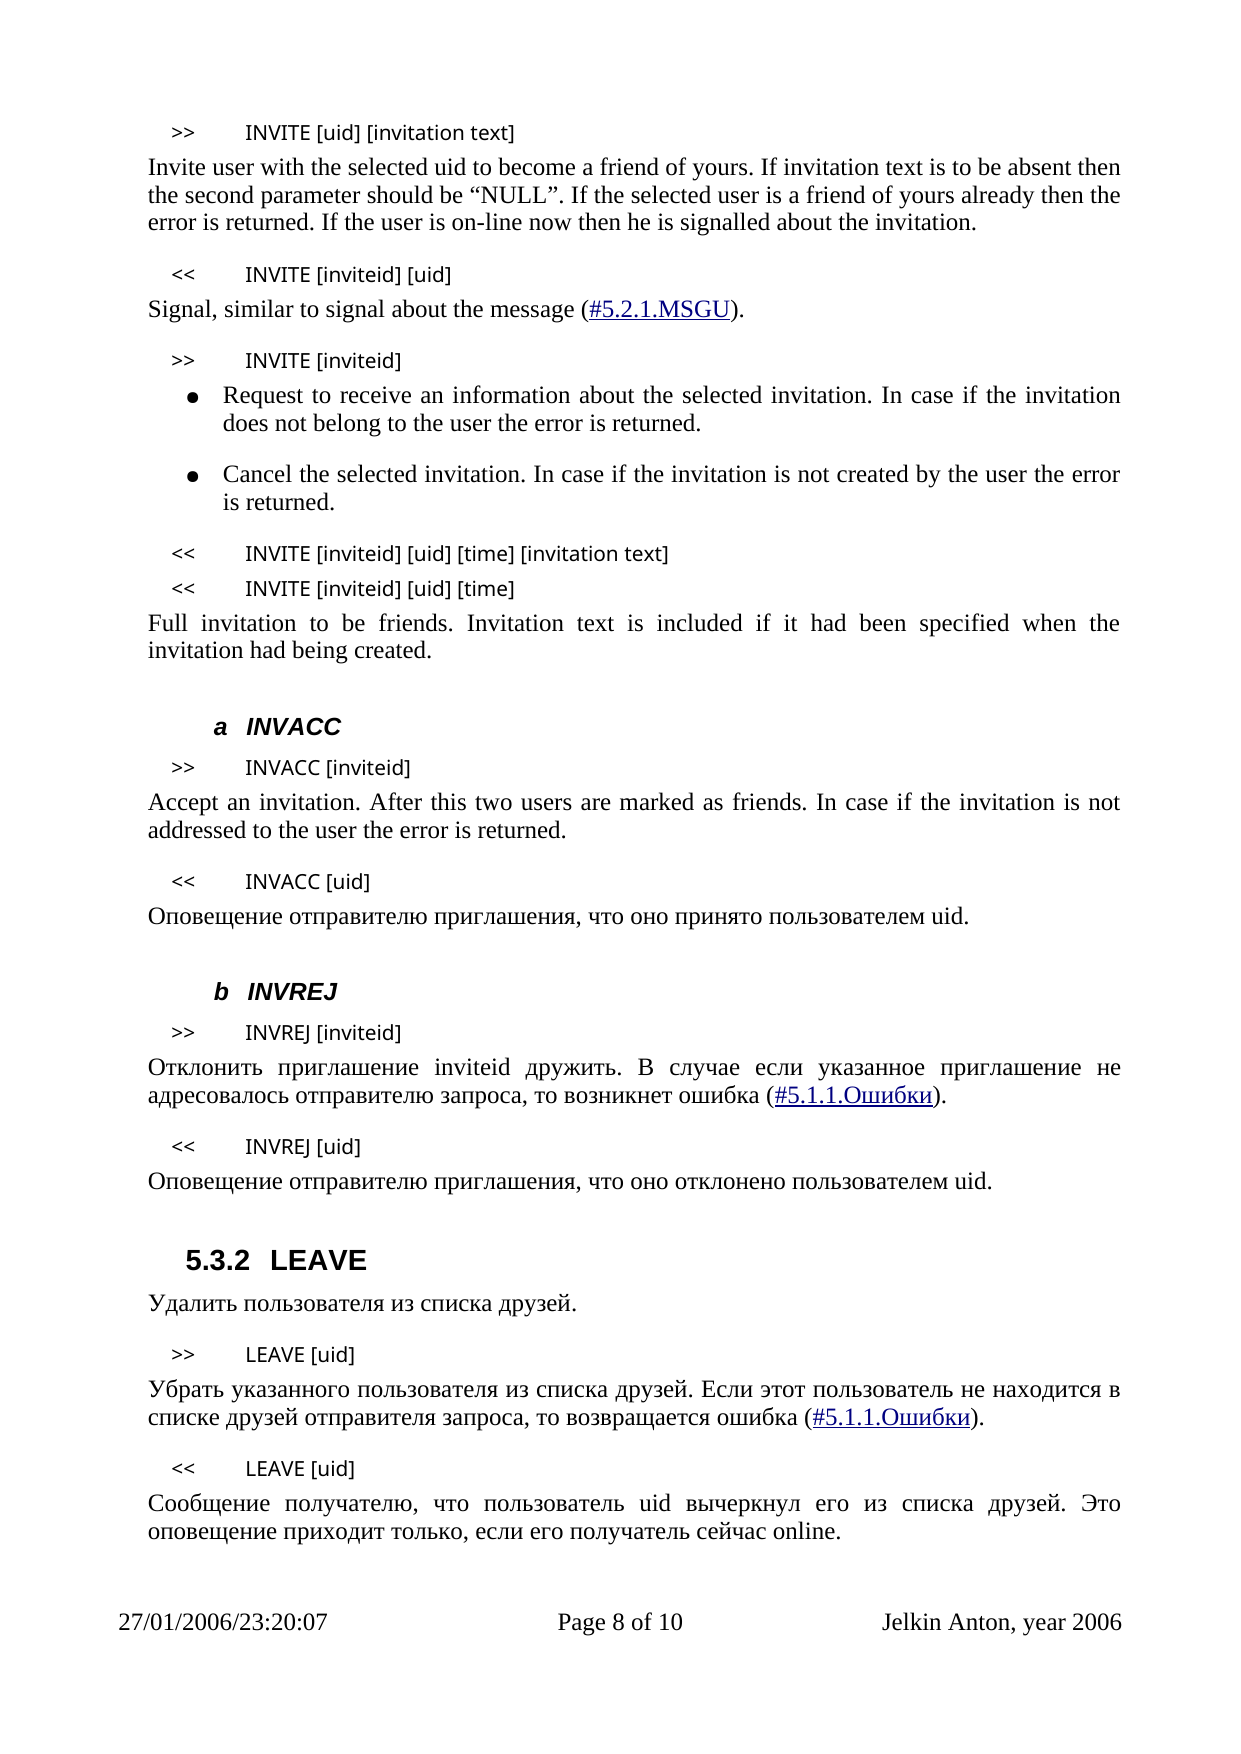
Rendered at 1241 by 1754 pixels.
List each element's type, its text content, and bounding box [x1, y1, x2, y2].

text << INVREJ [uid] [171, 1132, 1122, 1161]
text Удалить пользователя из списка друзей. [148, 1289, 1122, 1317]
text Отклонить приглашение inviteid дружить. В случае если указанное приглашение не адресовалось отправителю запроса, то возникнет ошибка (#5.1.1.Ошибки). [148, 1053, 1122, 1109]
text Signal, similar to signal about the message (#5.2.1.MSGU). [148, 295, 1122, 322]
text >> INVITE [uid] [invitation text] [171, 118, 1122, 147]
text Убрать указанного пользователя из списка друзей. Если этот пользователь не находится в списке друзей отправителя запроса, то возвращается ошибка (#5.1.1.Ошибки). [148, 1375, 1122, 1431]
text >> INVREJ [inviteid] [171, 1018, 1122, 1047]
text Full invitation to be friends. Invitation text is included if it had been specified when the invitation had being created. [148, 609, 1122, 664]
subtitle INVREJ [207, 978, 1122, 1006]
text << INVITE [inviteid] [uid] [time] [171, 574, 1122, 602]
text Оповещение отправителю приглашения, что оно принято пользователем uid. [148, 902, 1122, 930]
subtitle LEAVE [177, 1244, 1122, 1276]
list Request to receive an information about the selected invitation. In case if the invitation does not belong to the user the error is returned. [185, 381, 1122, 436]
text >> LEAVE [uid] [171, 1340, 1122, 1369]
text << INVITE [inviteid] [uid] [171, 260, 1122, 288]
text Accept an invitation. After this two users are marked as friends. In case if the invitation is not addressed to the user the error is returned. [148, 788, 1122, 843]
text << INVACC [uid] [171, 867, 1122, 896]
text Invite user with the selected uid to become a friend of yours. If invitation text is to be absent then the second parameter should be “NULL”. If the selected user is a friend of yours already then the error is returned. If the user is on-line now then he is signalled about the invitation. [148, 153, 1122, 236]
text << INVITE [inviteid] [uid] [time] [invitation text] [171, 539, 1122, 567]
text Оповещение отправителю приглашения, что оно отклонено пользователем uid. [148, 1167, 1122, 1195]
text Сообщение получателю, что пользователь uid вычеркнул его из списка друзей. Это оповещение приходит только, если его получатель сейчас online. [148, 1489, 1122, 1544]
text >> INVITE [inviteid] [171, 346, 1122, 374]
list Cancel the selected invitation. In case if the invitation is not created by the user the error is returned. [185, 460, 1122, 515]
text >> INVACC [inviteid] [171, 753, 1122, 782]
subtitle INVACC [207, 713, 1122, 741]
text << LEAVE [uid] [171, 1454, 1122, 1483]
